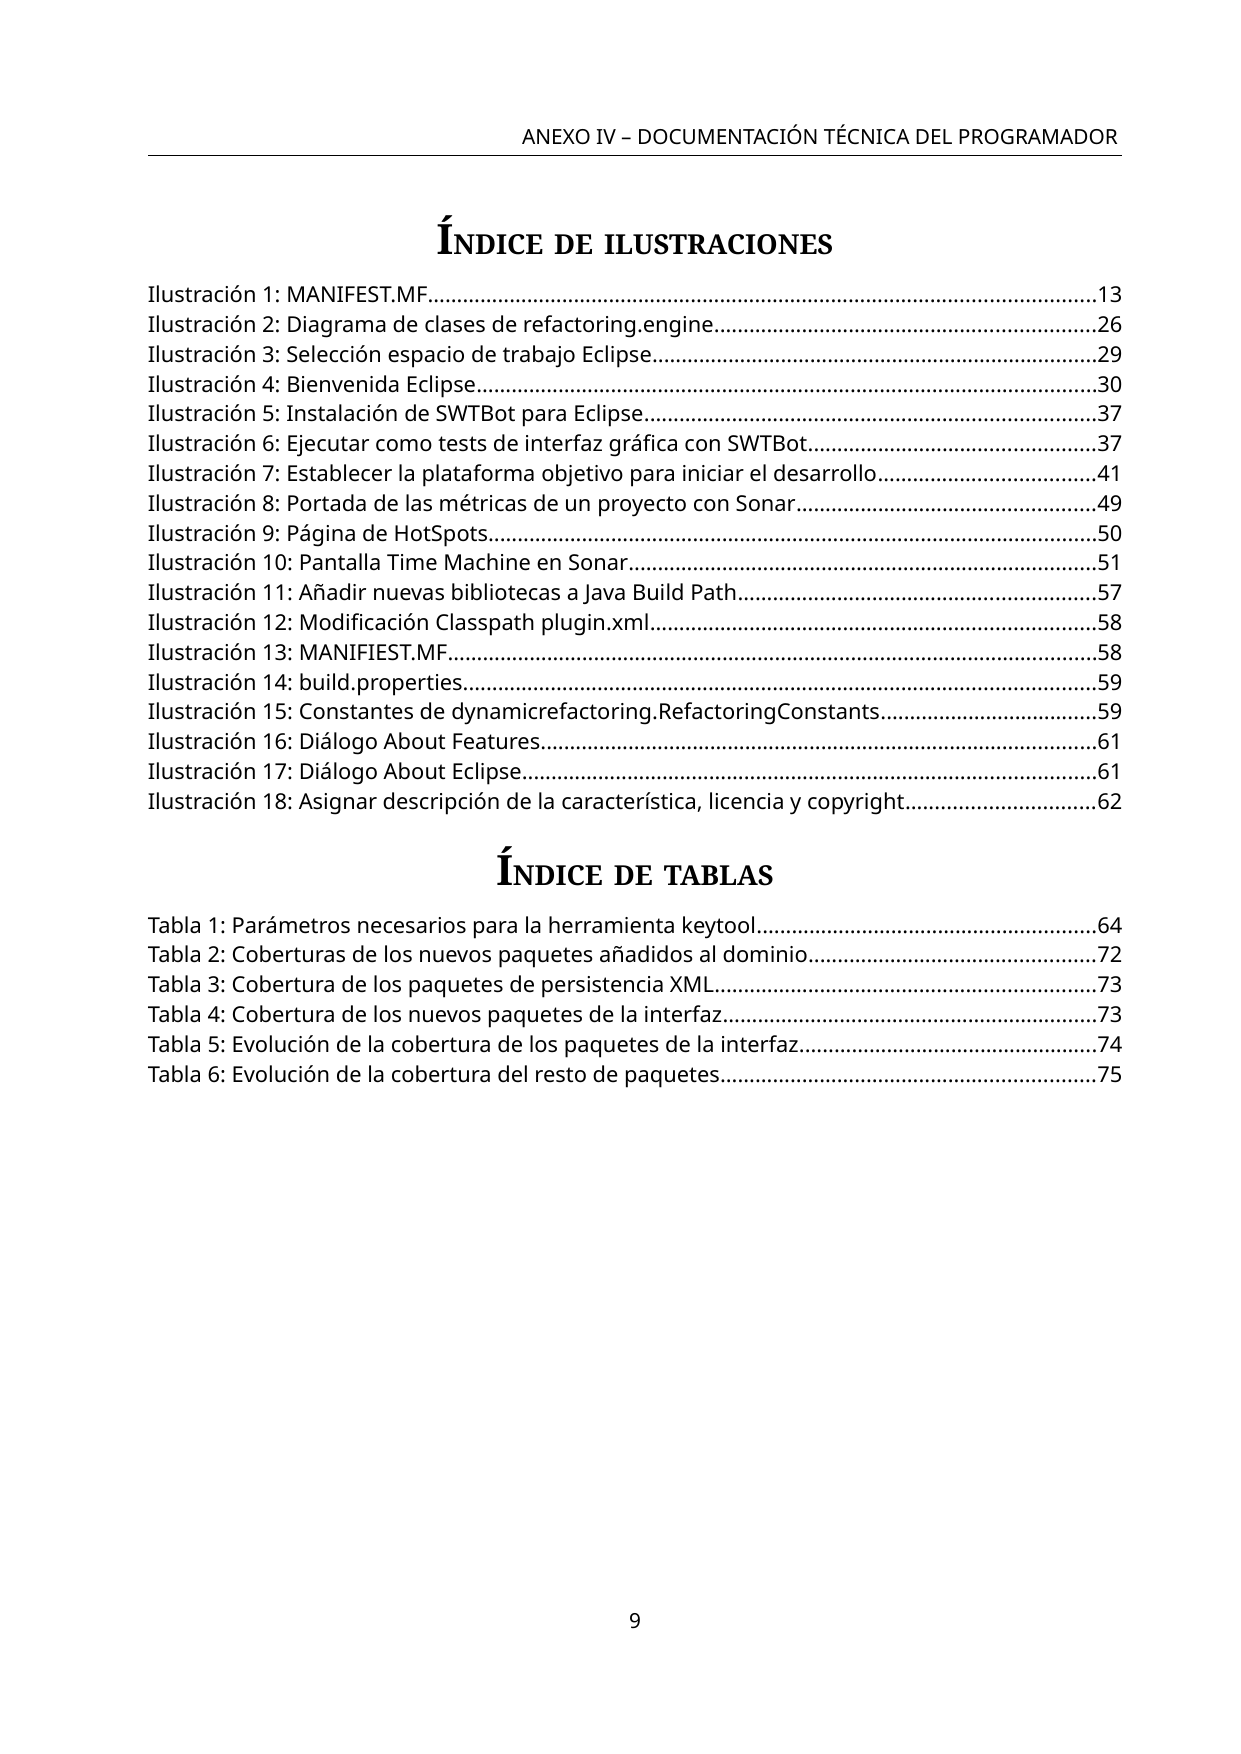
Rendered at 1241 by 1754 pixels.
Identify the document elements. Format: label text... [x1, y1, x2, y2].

text Ilustración 3: Selección espacio de trabajo Eclipse 29 [148, 339, 1122, 368]
text Tabla 2: Coberturas de los nuevos paquetes añadidos al dominio 72 [148, 939, 1122, 969]
text Ilustración 14: build.properties 59 [148, 666, 1122, 696]
text Ilustración 8: Portada de las métricas de un proyecto con Sonar 49 [148, 488, 1122, 517]
subtitle Índice de tablas [148, 840, 1122, 897]
text Ilustración 17: Diálogo About Eclipse 61 [148, 756, 1122, 786]
text Ilustración 15: Constantes de dynamicrefactoring.RefactoringConstants 59 [148, 696, 1122, 726]
text Ilustración 2: Diagrama de clases de refactoring.engine 26 [148, 309, 1122, 339]
text Ilustración 11: Añadir nuevas bibliotecas a Java Build Path 57 [148, 577, 1122, 607]
text Ilustración 7: Establecer la plataforma objetivo para iniciar el desarrollo 41 [148, 458, 1122, 488]
text Tabla 4: Cobertura de los nuevos paquetes de la interfaz 73 [148, 999, 1122, 1029]
text Ilustración 9: Página de HotSpots 50 [148, 517, 1122, 547]
text Tabla 6: Evolución de la cobertura del resto de paquetes 75 [148, 1059, 1122, 1088]
text Tabla 5: Evolución de la cobertura de los paquetes de la interfaz 74 [148, 1029, 1122, 1059]
text Ilustración 4: Bienvenida Eclipse 30 [148, 368, 1122, 398]
text Tabla 3: Cobertura de los paquetes de persistencia XML 73 [148, 969, 1122, 999]
text Ilustración 13: MANIFIEST.MF 58 [148, 637, 1122, 666]
text Ilustración 6: Ejecutar como tests de interfaz gráfica con SWTBot 37 [148, 428, 1122, 458]
text Ilustración 12: Modificación Classpath plugin.xml 58 [148, 607, 1122, 637]
text Ilustración 10: Pantalla Time Machine en Sonar 51 [148, 547, 1122, 577]
text Tabla 1: Parámetros necesarios para la herramienta keytool 64 [148, 910, 1122, 939]
text Ilustración 18: Asignar descripción de la característica, licencia y copyright 62 [148, 786, 1122, 815]
text Ilustración 1: MANIFEST.MF 13 [148, 279, 1122, 309]
text Ilustración 5: Instalación de SWTBot para Eclipse 37 [148, 398, 1122, 428]
subtitle Índice de ilustraciones [148, 210, 1122, 267]
text Ilustración 16: Diálogo About Features 61 [148, 726, 1122, 756]
